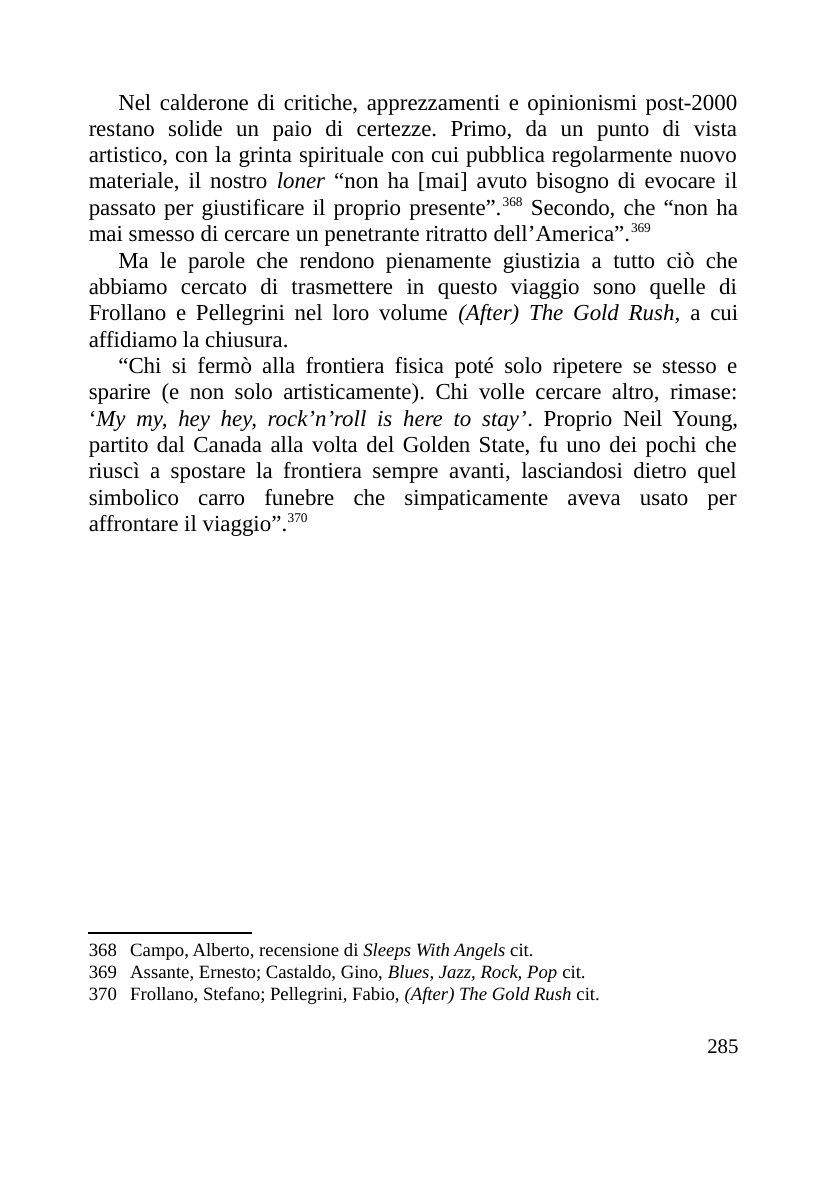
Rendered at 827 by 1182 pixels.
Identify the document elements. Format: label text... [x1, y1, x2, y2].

text Nel calderone di critiche, apprezzamenti e opinionismi post-2000 restano solide un paio di certezze. Primo, da un punto di vista artistico, con la grinta spirituale con cui pubblica regolarmente nuovo materiale, il nostro loner “non ha [mai] avuto bisogno di evocare il passato per giustificare il proprio presente”. Secondo, che “non ha mai smesso di cercare un penetrante ritratto dell’America”. [88, 88, 738, 247]
text Campo, Alberto, recensione di Sleeps With Angels cit. [88, 939, 738, 961]
text “Chi si fermò alla frontiera fisica poté solo ripetere se stesso e sparire (e non solo artisticamente). Chi volle cercare altro, rimase: ‘My my, hey hey, rock’n’roll is here to stay’. Proprio Neil Young, partito dal Canada alla volta del Golden State, fu uno dei pochi che riuscì a spostare la frontiera sempre avanti, lasciandosi dietro quel simbolico carro funebre che simpaticamente aveva usato per affrontare il viaggio”. [88, 352, 738, 537]
text Assante, Ernesto; Castaldo, Gino, Blues, Jazz, Rock, Pop cit. [88, 961, 738, 982]
text Frollano, Stefano; Pellegrini, Fabio, (After) The Gold Rush cit. [88, 982, 738, 1004]
text Ma le parole che rendono pienamente giustizia a tutto ciò che abbiamo cercato di trasmettere in questo viaggio sono quelle di Frollano e Pellegrini nel loro volume (After) The Gold Rush, a cui affidiamo la chiusura. [88, 247, 738, 352]
